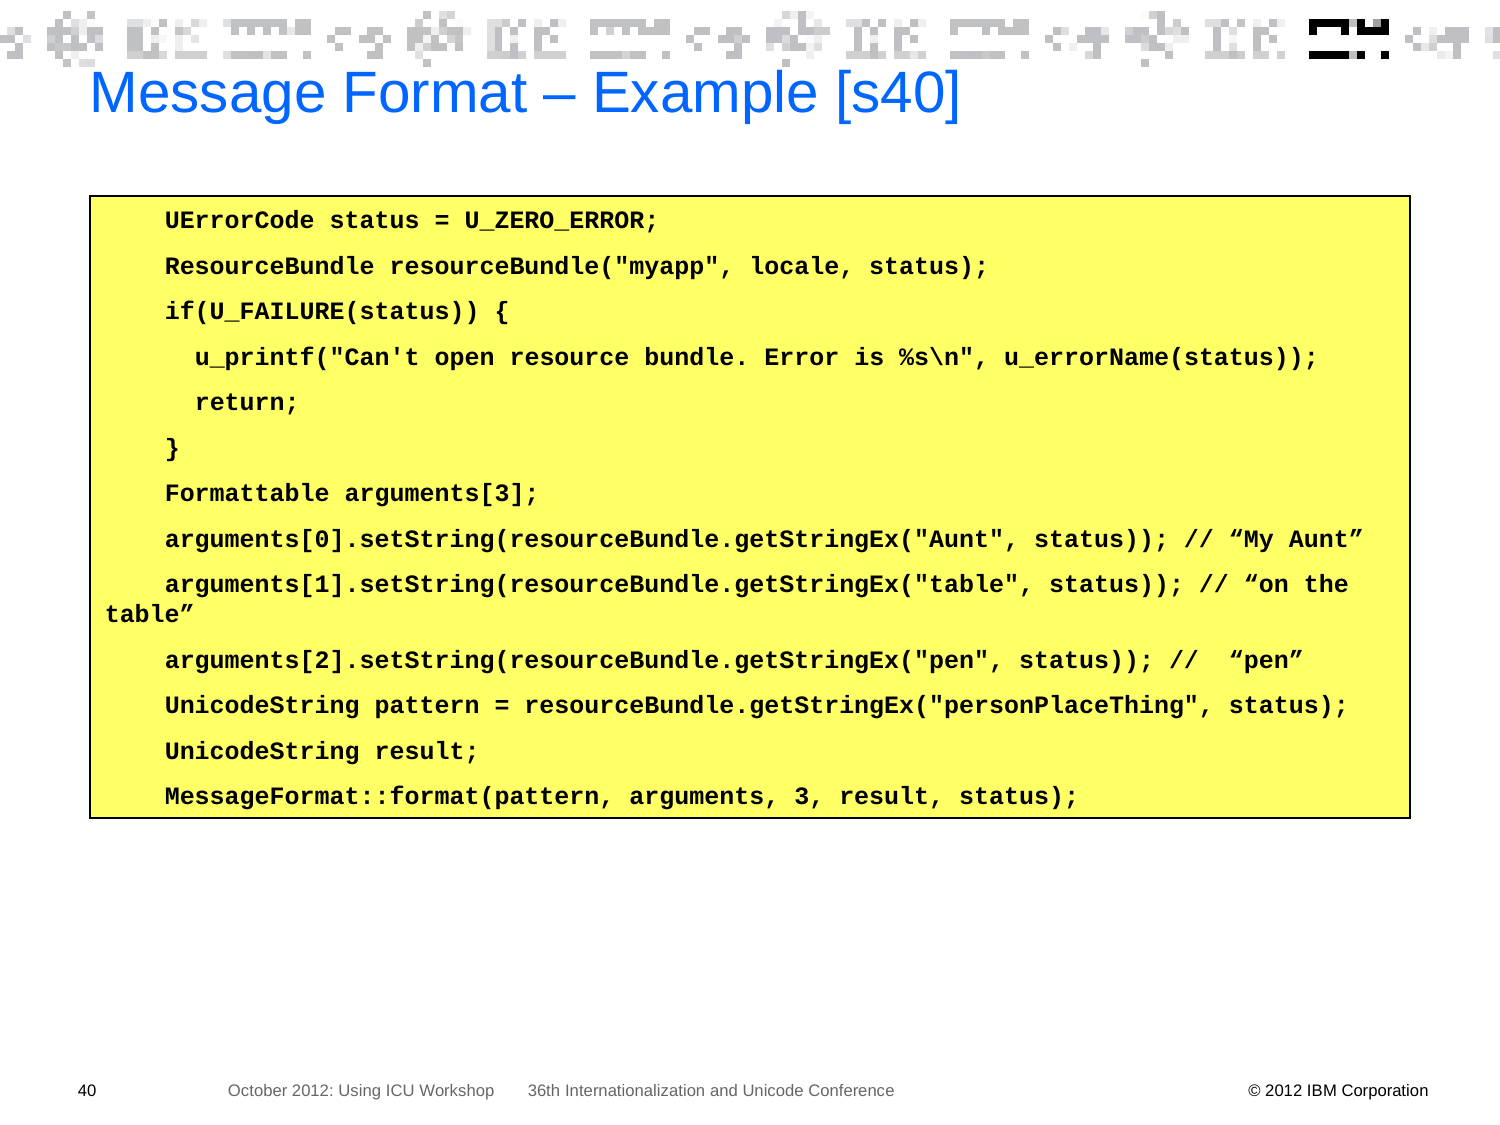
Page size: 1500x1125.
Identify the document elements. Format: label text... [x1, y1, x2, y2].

text_box UErrorCode status = U_ZERO_ERROR; ResourceBundle resourceBundle("myapp", locale, status); if(U_FAILURE(status)) { u_printf("Can't open resource bundle. Error is %s\n", u_errorName(status)); return; } Formattable arguments[3]; arguments[0].setString(resourceBundle.getStringEx("Aunt", status)); // “My Aunt” arguments[1].setString(resourceBundle.getStringEx("table", status)); // “on the table” arguments[2].setString(resourceBundle.getStringEx("pen", status)); // “pen” UnicodeString pattern = resourceBundle.getStringEx("personPlaceThing", status); UnicodeString result; MessageFormat::format(pattern, arguments, 3, result, status); [90, 196, 1410, 818]
picture [0, 0, 1500, 1066]
title Message Format – Example [s40] [75, 37, 1426, 150]
